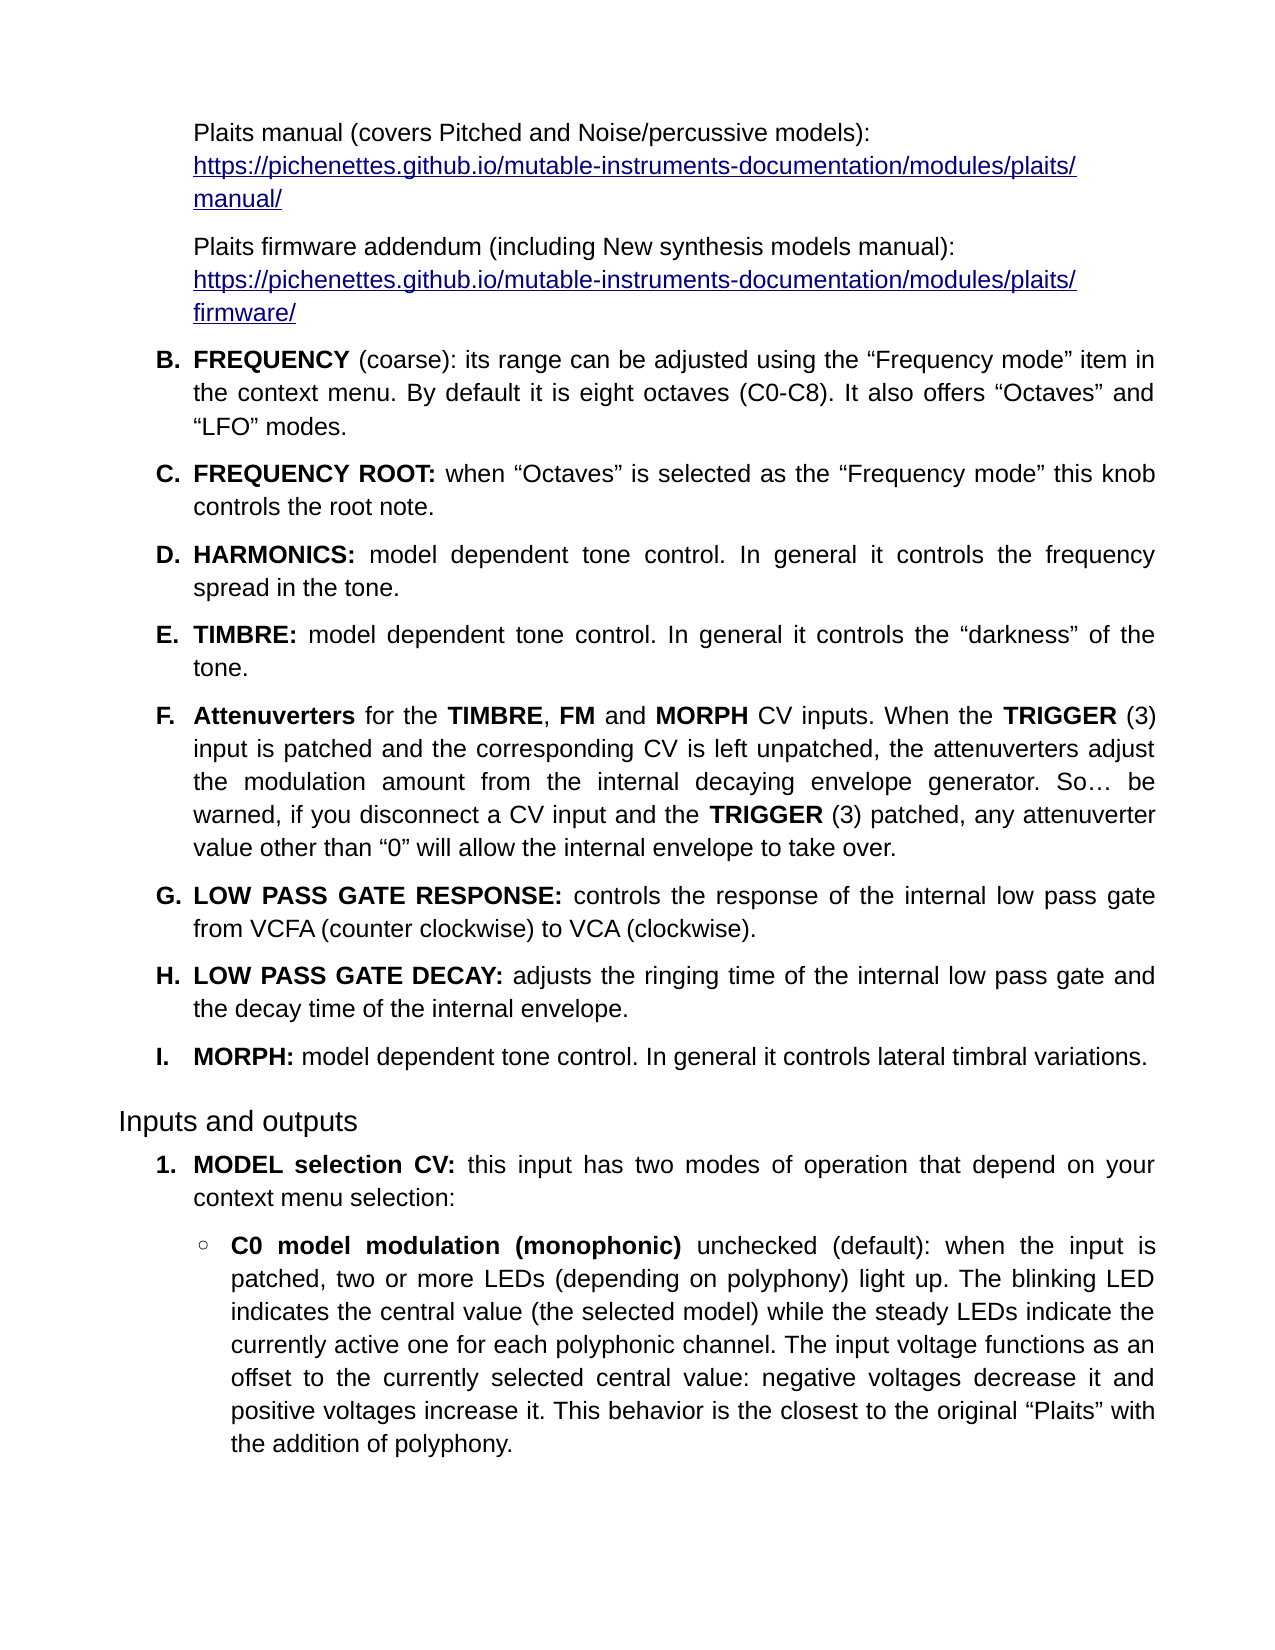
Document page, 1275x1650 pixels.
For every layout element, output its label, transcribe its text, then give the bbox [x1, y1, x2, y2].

list LOW PASS GATE DECAY: adjusts the ringing time of the internal low pass gate and the decay time of the internal envelope. [156, 961, 1157, 1023]
list FREQUENCY ROOT: when “Octaves” is selected as the “Frequency mode” this knob controls the root note. [156, 459, 1157, 521]
list HARMONICS: model dependent tone control. In general it controls the frequency spread in the tone. [156, 540, 1157, 601]
list Attenuverters for the TIMBRE, FM and MORPH CV inputs. When the TRIGGER (3) input is patched and the corresponding CV is left unpatched, the attenuverters adjust the modulation amount from the internal decaying envelope generator. So… be warned, if you disconnect a CV input and the TRIGGER (3) patched, any attenuverter value other than “0” will allow the internal envelope to take over. [156, 701, 1157, 862]
list C0 model modulation (monophonic) unchecked (default): when the input is patched, two or more LEDs (depending on polyphony) light up. The blinking LED indicates the central value (the selected model) while the steady LEDs indicate the currently active one for each polyphonic channel. The input voltage functions as an offset to the currently selected central value: negative voltages decrease it and positive voltages increase it. This behavior is the closest to the original “Plaits” with the addition of polyphony. [193, 1231, 1157, 1458]
list MORPH: model dependent tone control. In general it controls lateral timbral variations. [156, 1042, 1157, 1071]
list Plaits manual (covers Pitched and Noise/percussive models): https://pichenettes.github.io/mutable-instruments-documentation/modules/plaits/manual/ [156, 118, 1157, 213]
list MODEL selection CV: this input has two modes of operation that depend on your context menu selection: [156, 1150, 1157, 1212]
list Plaits firmware addendum (including New synthesis models manual): https://pichenettes.github.io/mutable-instruments-documentation/modules/plaits/firmware/ [156, 232, 1157, 327]
list FREQUENCY (coarse): its range can be adjusted using the “Frequency mode” item in the context menu. By default it is eight octaves (C0-C8). It also offers “Octaves” and “LFO” modes. [156, 345, 1157, 440]
list TIMBRE: model dependent tone control. In general it controls the “darkness” of the tone. [156, 620, 1157, 682]
list LOW PASS GATE RESPONSE: controls the response of the internal low pass gate from VCFA (counter clockwise) to VCA (clockwise). [156, 881, 1157, 942]
subtitle Inputs and outputs [118, 1104, 1157, 1138]
